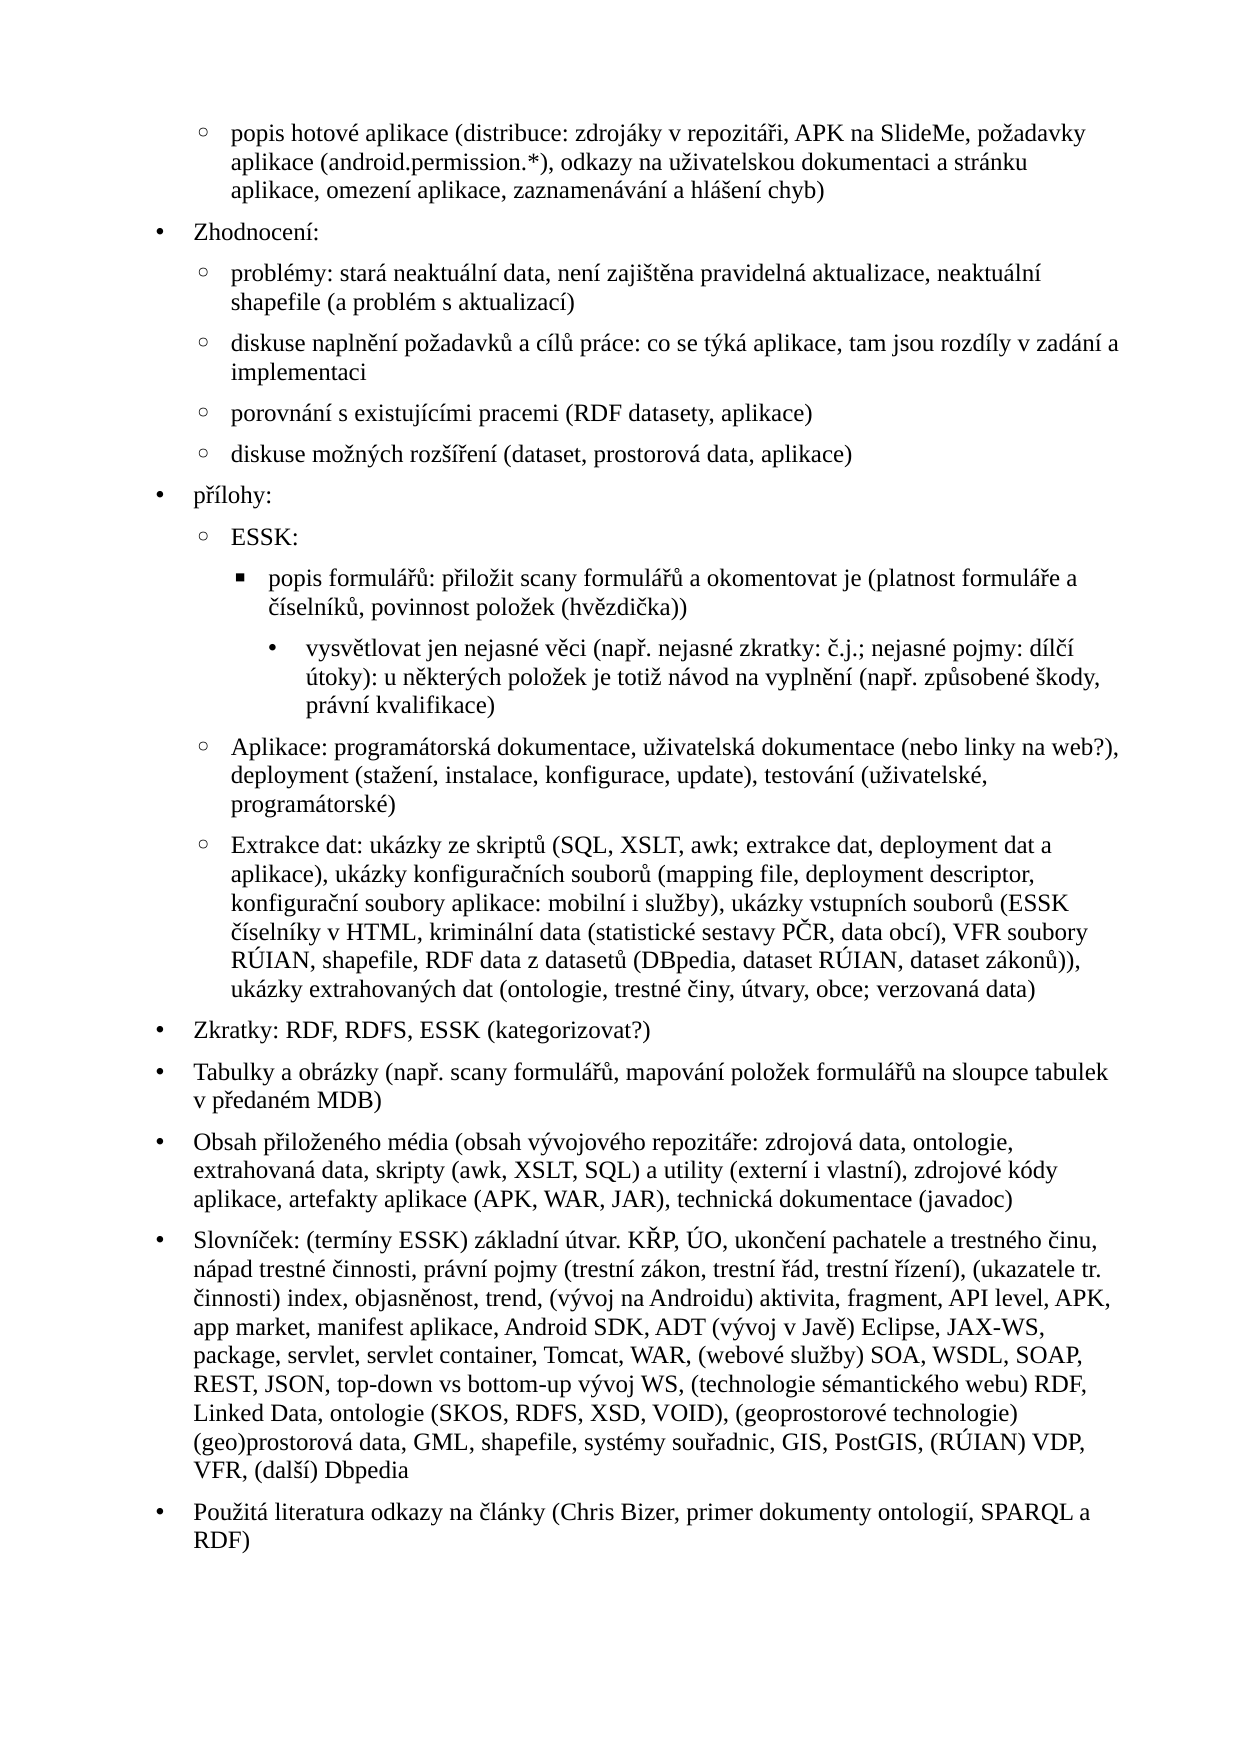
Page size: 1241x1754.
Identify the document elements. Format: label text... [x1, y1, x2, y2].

list Aplikace: programátorská dokumentace, uživatelská dokumentace (nebo linky na web?), deployment (stažení, instalace, konfigurace, update), testování (uživatelské, programátorské) [193, 732, 1122, 818]
list vysvětlovat jen nejasné věci (např. nejasné zkratky: č.j.; nejasné pojmy: dílčí útoky): u některých položek je totiž návod na vyplnění (např. způsobené škody, právní kvalifikace) [268, 633, 1122, 719]
list porovnání s existujícími pracemi (RDF datasety, aplikace) [193, 398, 1122, 427]
list Obsah přiloženého média (obsah vývojového repozitáře: zdrojová data, ontologie, extrahovaná data, skripty (awk, XSLT, SQL) a utility (externí i vlastní), zdrojové kódy aplikace, artefakty aplikace (APK, WAR, JAR), technická dokumentace (javadoc) [156, 1127, 1122, 1213]
list ESSK: [193, 522, 1122, 551]
list Použitá literatura odkazy na články (Chris Bizer, primer dokumenty ontologií, SPARQL a RDF) [156, 1497, 1122, 1554]
list Slovníček: (termíny ESSK) základní útvar. KŘP, ÚO, ukončení pachatele a trestného činu, nápad trestné činnosti, právní pojmy (trestní zákon, trestní řád, trestní řízení), (ukazatele tr. činnosti) index, objasněnost, trend, (vývoj na Androidu) aktivita, fragment, API level, APK, app market, manifest aplikace, Android SDK, ADT (vývoj v Javě) Eclipse, JAX-WS, package, servlet, servlet container, Tomcat, WAR, (webové služby) SOA, WSDL, SOAP, REST, JSON, top-down vs bottom-up vývoj WS, (technologie sémantického webu) RDF, Linked Data, ontologie (SKOS, RDFS, XSD, VOID), (geoprostorové technologie) (geo)prostorová data, GML, shapefile, systémy souřadnic, GIS, PostGIS, (RÚIAN) VDP, VFR, (další) Dbpedia [156, 1226, 1122, 1484]
list Zkratky: RDF, RDFS, ESSK (kategorizovat?) [156, 1016, 1122, 1044]
list popis hotové aplikace (distribuce: zdrojáky v repozitáři, APK na SlideMe, požadavky aplikace (android.permission.*), odkazy na uživatelskou dokumentaci a stránku aplikace, omezení aplikace, zaznamenávání a hlášení chyb) [193, 118, 1122, 204]
list Zhodnocení: [156, 217, 1122, 246]
list problémy: stará neaktuální data, není zajištěna pravidelná aktualizace, neaktuální shapefile (a problém s aktualizací) [193, 258, 1122, 316]
list diskuse naplnění požadavků a cílů práce: co se týká aplikace, tam jsou rozdíly v zadání a implementaci [193, 328, 1122, 386]
list Extrakce dat: ukázky ze skriptů (SQL, XSLT, awk; extrakce dat, deployment dat a aplikace), ukázky konfiguračních souborů (mapping file, deployment descriptor, konfigurační soubory aplikace: mobilní i služby), ukázky vstupních souborů (ESSK číselníky v HTML, kriminální data (statistické sestavy PČR, data obcí), VFR soubory RÚIAN, shapefile, RDF data z datasetů (DBpedia, dataset RÚIAN, dataset zákonů)), ukázky extrahovaných dat (ontologie, trestné činy, útvary, obce; verzovaná data) [193, 831, 1122, 1003]
list diskuse možných rozšíření (dataset, prostorová data, aplikace) [193, 439, 1122, 468]
list přílohy: [156, 481, 1122, 509]
list popis formulářů: přiložit scany formulářů a okomentovat je (platnost formuláře a číselníků, povinnost položek (hvězdička)) [231, 563, 1122, 621]
list Tabulky a obrázky (např. scany formulářů, mapování položek formulářů na sloupce tabulek v předaném MDB) [156, 1057, 1122, 1114]
